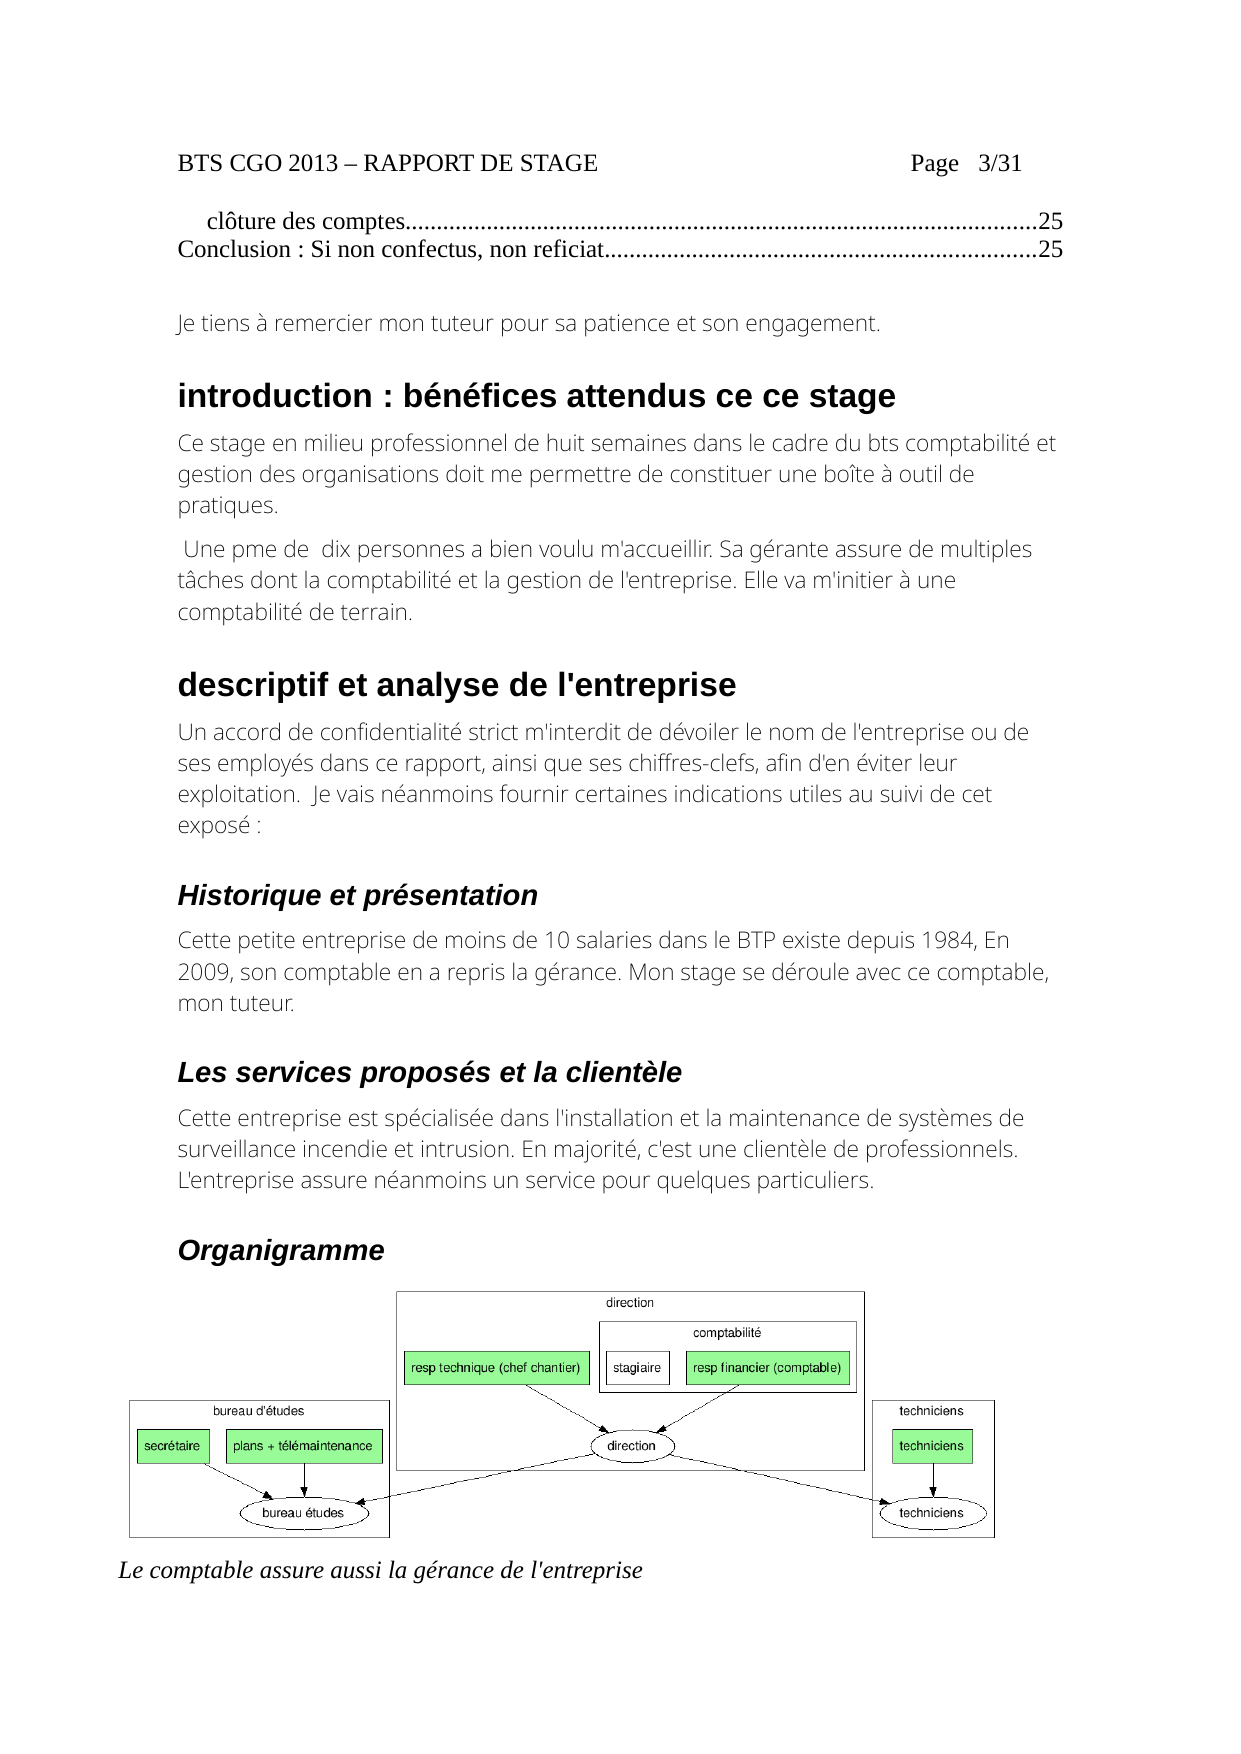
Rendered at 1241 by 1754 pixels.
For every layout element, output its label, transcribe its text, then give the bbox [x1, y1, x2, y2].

subtitle descriptif et analyse de l'entreprise [177, 664, 1063, 703]
text Cette petite entreprise de moins de 10 salaries dans le BTP existe depuis 1984, En 2009, son comptable en a repris la gérance. Mon stage se déroule avec ce comptable, mon tuteur. [177, 924, 1063, 1018]
text clôture des comptes 25 [207, 206, 1063, 234]
text Une pme de dix personnes a bien voulu m'accueillir. Sa gérante assure de multiples tâches dont la comptabilité et la gestion de l'entreprise. Elle va m'initier à une comptabilité de terrain. [177, 533, 1063, 627]
text Conclusion : Si non confectus, non reficiat. 25 [177, 234, 1063, 263]
picture [118, 1280, 1005, 1556]
text Cette entreprise est spécialisée dans l'installation et la maintenance de systèmes de surveillance incendie et intrusion. En majorité, c'est une clientèle de professionnels. L'entreprise assure néanmoins un service pour quelques particuliers. [177, 1101, 1063, 1195]
subtitle Organigramme [177, 1233, 1063, 1266]
subtitle Les services proposés et la clientèle [177, 1055, 1063, 1089]
subtitle introduction : bénéfices attendus ce ce stage [177, 376, 1063, 414]
subtitle Historique et présentation [177, 878, 1063, 912]
text Un accord de confidentialité strict m'interdit de dévoiler le nom de l'entreprise ou de ses employés dans ce rapport, ainsi que ses chiffres-clefs, afin d'en éviter leur exploitation. Je vais néanmoins fournir certaines indications utiles au suivi de cet exposé : [177, 716, 1063, 841]
text Le comptable assure aussi la gérance de l'entreprise [118, 1556, 1122, 1584]
text Je tiens à remercier mon tuteur pour sa patience et son engagement. [177, 307, 1063, 338]
text Ce stage en milieu professionnel de huit semaines dans le cadre du bts comptabilité et gestion des organisations doit me permettre de constituer une boîte à outil de pratiques. [177, 427, 1063, 521]
